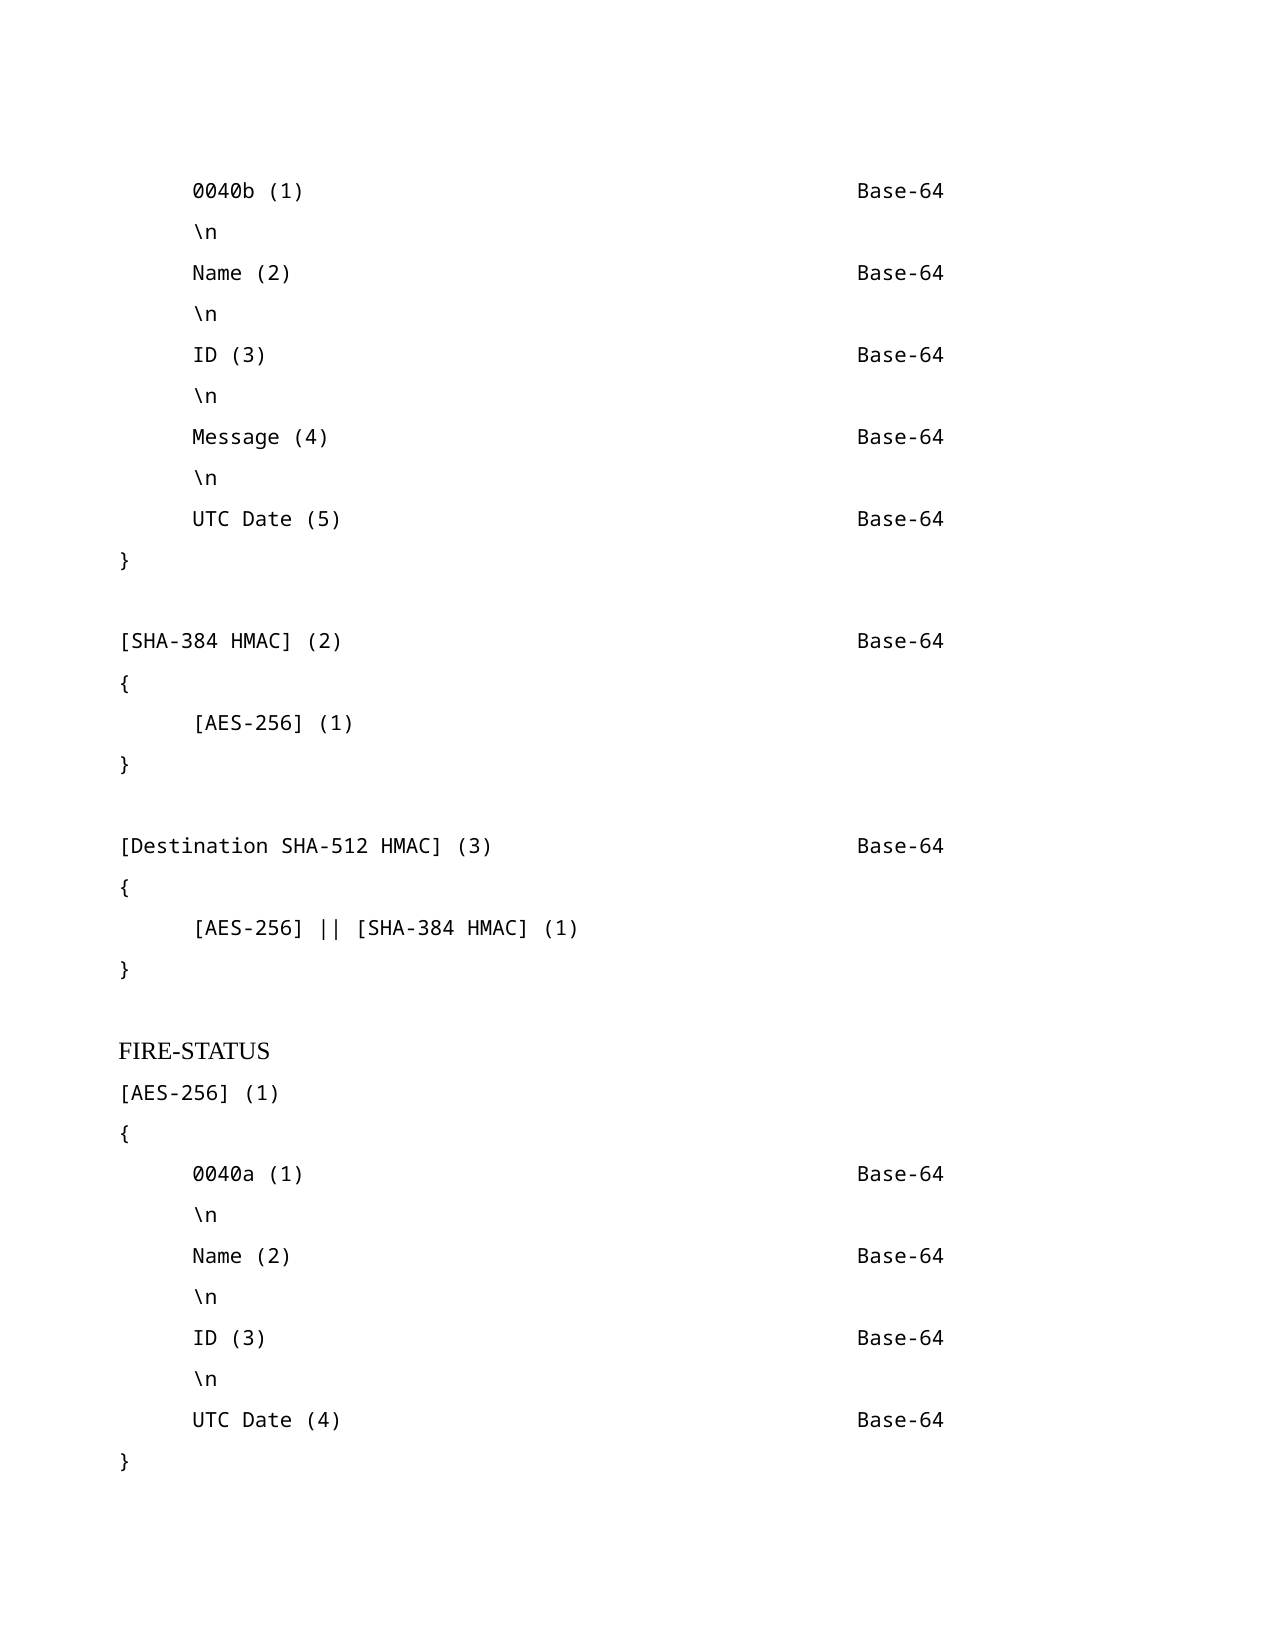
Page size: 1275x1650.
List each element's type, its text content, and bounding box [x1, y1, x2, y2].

text \n [118, 1200, 1157, 1229]
text [AES-256] (1) [118, 1078, 1157, 1106]
text Name (2) Base-64 [118, 1241, 1157, 1270]
text UTC Date (5) Base-64 [118, 504, 1157, 532]
text { [118, 872, 1157, 901]
text \n [118, 1282, 1157, 1311]
text UTC Date (4) Base-64 [118, 1405, 1157, 1433]
text } [118, 1446, 1157, 1474]
text { [118, 668, 1157, 696]
text 0040a (1) Base-64 [118, 1159, 1157, 1188]
text { [118, 1118, 1157, 1147]
text \n [118, 217, 1157, 246]
text [AES-256] || [SHA-384 HMAC] (1) [118, 913, 1157, 942]
text \n [118, 463, 1157, 491]
text } [118, 545, 1157, 573]
text ID (3) Base-64 [118, 340, 1157, 368]
text \n [118, 381, 1157, 409]
text [Destination SHA-512 HMAC] (3) Base-64 [118, 831, 1157, 860]
text Name (2) Base-64 [118, 258, 1157, 287]
text \n [118, 299, 1157, 328]
text 0040b (1) Base-64 [118, 176, 1157, 205]
text [AES-256] (1) [118, 708, 1157, 737]
text } [118, 749, 1157, 778]
text [SHA-384 HMAC] (2) Base-64 [118, 627, 1157, 655]
text FIRE-STATUS [118, 1036, 1157, 1065]
text ID (3) Base-64 [118, 1323, 1157, 1352]
text \n [118, 1364, 1157, 1393]
text } [118, 954, 1157, 983]
text Message (4) Base-64 [118, 422, 1157, 450]
